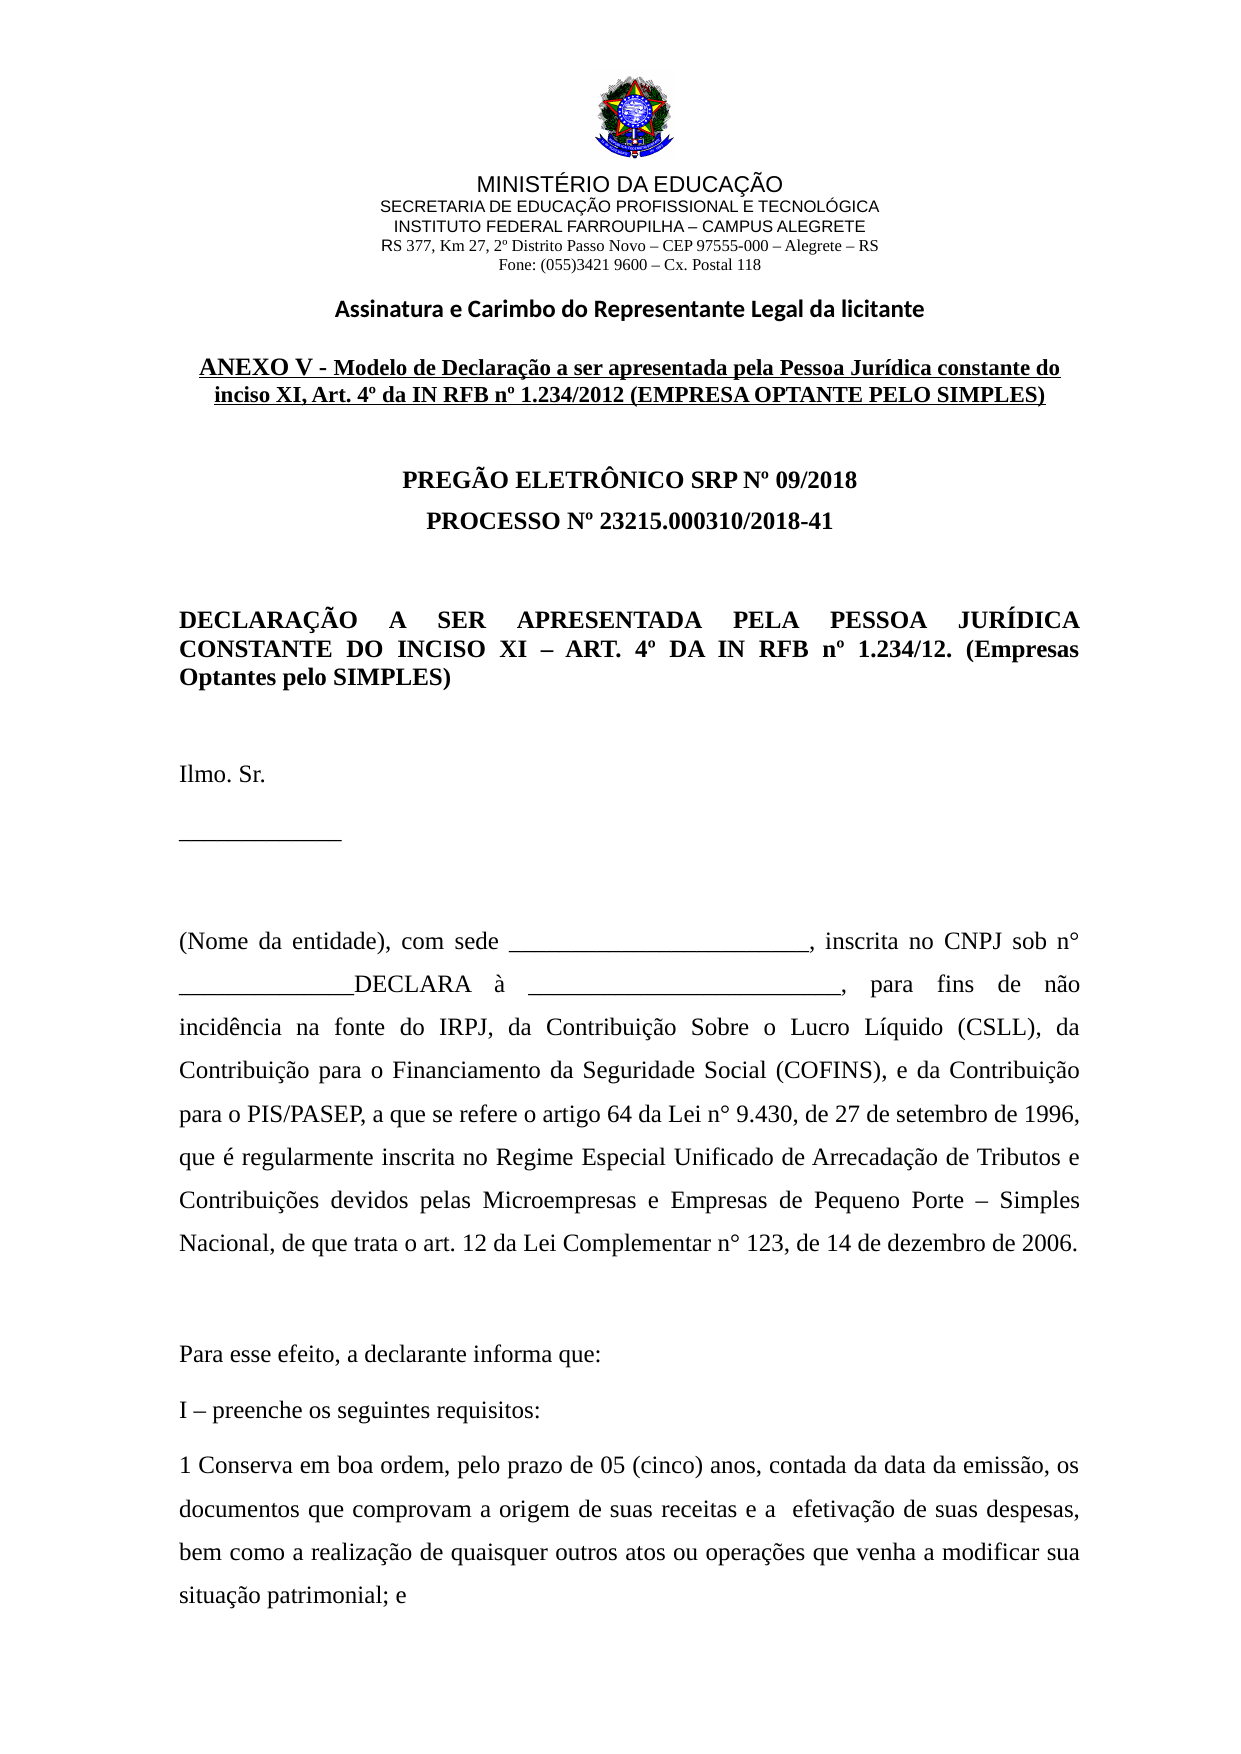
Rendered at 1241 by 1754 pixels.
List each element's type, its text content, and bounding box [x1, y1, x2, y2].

text (Nome da entidade), com sede ________________________, inscrita no CNPJ sob n° ______________DECLARA à _________________________, para fins de não incidência na fonte do IRPJ, da Contribuição Sobre o Lucro Líquido (CSLL), da Contribuição para o Financiamento da Seguridade Social (COFINS), e da Contribuição para o PIS/PASEP, a que se refere o artigo 64 da Lei n° 9.430, de 27 de setembro de 1996, que é regularmente inscrita no Regime Especial Unificado de Arrecadação de Tributos e Contribuições devidos pelas Microempresas e Empresas de Pequeno Porte – Simples Nacional, de que trata o art. 12 da Lei Complementar n° 123, de 14 de dezembro de 2006. [179, 926, 1081, 1257]
text I – preenche os seguintes requisitos: [179, 1395, 1081, 1424]
text PROCESSO Nº 23215.000310/2018-41 [179, 506, 1081, 535]
text PREGÃO ELETRÔNICO SRP Nº 09/2018 [179, 465, 1081, 494]
text Ilmo. Sr. [179, 759, 1081, 788]
text ANEXO V - Modelo de Declaração a ser apresentada pela Pessoa Jurídica constante do inciso XI, Art. 4º da IN RFB nº 1.234/2012 (EMPRESA OPTANTE PELO SIMPLES) [179, 352, 1081, 407]
text _____________ [179, 815, 1081, 844]
text Para esse efeito, a declarante informa que: [179, 1339, 1081, 1368]
picture [589, 70, 675, 159]
list 1 Conserva em boa ordem, pelo prazo de 05 (cinco) anos, contada da data da emissão, os documentos que comprovam a origem de suas receitas e a efetivação de suas despesas, bem como a realização de quaisquer outros atos ou operações que venha a modificar sua situação patrimonial; e [179, 1451, 1081, 1609]
text DECLARAÇÃO A SER APRESENTADA PELA PESSOA JURÍDICA CONSTANTE DO INCISO XI – ART. 4º DA IN RFB nº 1.234/12. (Empresas Optantes pelo SIMPLES) [179, 605, 1081, 691]
text Assinatura e Carimbo do Representante Legal da licitante [179, 293, 1081, 323]
